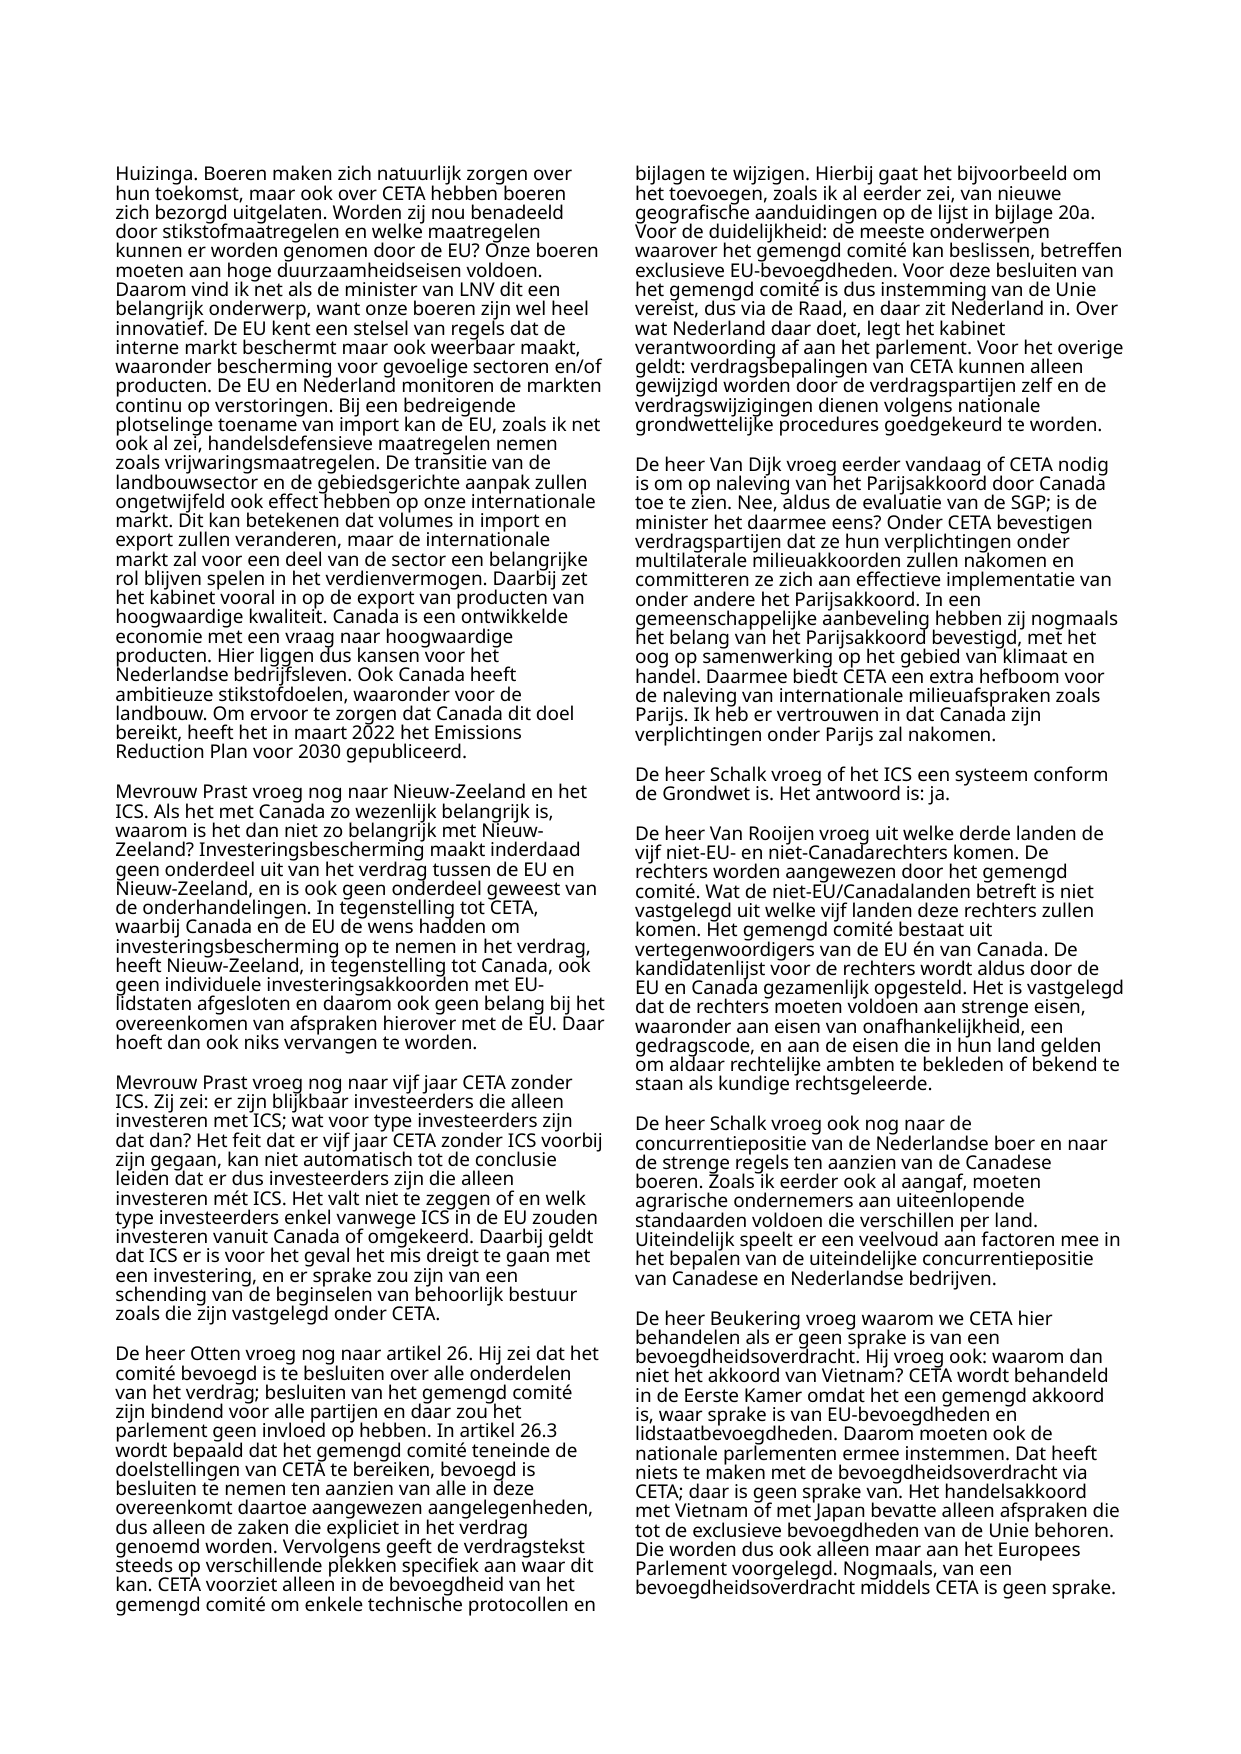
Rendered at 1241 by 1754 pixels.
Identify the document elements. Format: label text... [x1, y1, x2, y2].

text De heer Schalk vroeg of het ICS een systeem conform de Grondwet is. Het antwoord is: ja. [635, 766, 1125, 804]
text bijlagen te wijzigen. Hierbij gaat het bijvoorbeeld om het toevoegen, zoals ik al eerder zei, van nieuwe geografische aanduidingen op de lijst in bijlage 20a. Voor de duidelijkheid: de meeste onderwerpen waarover het gemengd comité kan beslissen, betreffen exclusieve EU-bevoegdheden. Voor deze besluiten van het gemengd comité is dus instemming van de Unie vereist, dus via de Raad, en daar zit Nederland in. Over wat Nederland daar doet, legt het kabinet verantwoording af aan het parlement. Voor het overige geldt: verdragsbepalingen van CETA kunnen alleen gewijzigd worden door de verdragspartijen zelf en de verdragswijzigingen dienen volgens nationale grondwettelijke procedures goedgekeurd te worden. [635, 165, 1125, 435]
text Mevrouw Prast vroeg nog naar Nieuw-Zeeland en het ICS. Als het met Canada zo wezenlijk belangrijk is, waarom is het dan niet zo belangrijk met Nieuw-Zeeland? Investeringsbescherming maakt inderdaad geen onderdeel uit van het verdrag tussen de EU en Nieuw-Zeeland, en is ook geen onderdeel geweest van de onderhandelingen. In tegenstelling tot CETA, waarbij Canada en de EU de wens hadden om investeringsbescherming op te nemen in het verdrag, heeft Nieuw-Zeeland, in tegenstelling tot Canada, ook geen individuele investeringsakkoorden met EU-lidstaten afgesloten en daarom ook geen belang bij het overeenkomen van afspraken hierover met de EU. Daar hoeft dan ook niks vervangen te worden. [115, 783, 605, 1053]
text De heer Otten vroeg nog naar artikel 26. Hij zei dat het comité bevoegd is te besluiten over alle onderdelen van het verdrag; besluiten van het gemengd comité zijn bindend voor alle partijen en daar zou het parlement geen invloed op hebben. In artikel 26.3 wordt bepaald dat het gemengd comité teneinde de doelstellingen van CETA te bereiken, bevoegd is besluiten te nemen ten aanzien van alle in deze overeenkomt daartoe aangewezen aangelegenheden, dus alleen de zaken die expliciet in het verdrag genoemd worden. Vervolgens geeft de verdragstekst steeds op verschillende plekken specifiek aan waar dit kan. CETA voorziet alleen in de bevoegdheid van het gemengd comité om enkele technische protocollen en [115, 1345, 605, 1615]
text De heer Van Rooijen vroeg uit welke derde landen de vijf niet-EU- en niet-Canadarechters komen. De rechters worden aangewezen door het gemengd comité. Wat de niet-EU/Canadalanden betreft is niet vastgelegd uit welke vijf landen deze rechters zullen komen. Het gemengd comité bestaat uit vertegenwoordigers van de EU én van Canada. De kandidatenlijst voor de rechters wordt aldus door de EU en Canada gezamenlijk opgesteld. Het is vastgelegd dat de rechters moeten voldoen aan strenge eisen, waaronder aan eisen van onafhankelijkheid, een gedragscode, en aan de eisen die in hun land gelden om aldaar rechtelijke ambten te bekleden of bekend te staan als kundige rechtsgeleerde. [635, 825, 1125, 1095]
text De heer Beukering vroeg waarom we CETA hier behandelen als er geen sprake is van een bevoegdheidsoverdracht. Hij vroeg ook: waarom dan niet het akkoord van Vietnam? CETA wordt behandeld in de Eerste Kamer omdat het een gemengd akkoord is, waar sprake is van EU-bevoegdheden en lidstaatbevoegdheden. Daarom moeten ook de nationale parlementen ermee instemmen. Dat heeft niets te maken met de bevoegdheidsoverdracht via CETA; daar is geen sprake van. Het handelsakkoord met Vietnam of met Japan bevatte alleen afspraken die tot de exclusieve bevoegdheden van de Unie behoren. Die worden dus ook alleen maar aan het Europees Parlement voorgelegd. Nogmaals, van een bevoegdheidsoverdracht middels CETA is geen sprake. [635, 1309, 1125, 1599]
text Huizinga. Boeren maken zich natuurlijk zorgen over hun toekomst, maar ook over CETA hebben boeren zich bezorgd uitgelaten. Worden zij nou benadeeld door stikstofmaatregelen en welke maatregelen kunnen er worden genomen door de EU? Onze boeren moeten aan hoge duurzaamheidseisen voldoen. Daarom vind ik net als de minister van LNV dit een belangrijk onderwerp, want onze boeren zijn wel heel innovatief. De EU kent een stelsel van regels dat de interne markt beschermt maar ook weerbaar maakt, waaronder bescherming voor gevoelige sectoren en/of producten. De EU en Nederland monitoren de markten continu op verstoringen. Bij een bedreigende plotselinge toename van import kan de EU, zoals ik net ook al zei, handelsdefensieve maatregelen nemen zoals vrijwaringsmaatregelen. De transitie van de landbouwsector en de gebiedsgerichte aanpak zullen ongetwijfeld ook effect hebben op onze internationale markt. Dit kan betekenen dat volumes in import en export zullen veranderen, maar de internationale markt zal voor een deel van de sector een belangrijke rol blijven spelen in het verdienvermogen. Daarbij zet het kabinet vooral in op de export van producten van hoogwaardige kwaliteit. Canada is een ontwikkelde economie met een vraag naar hoogwaardige producten. Hier liggen dus kansen voor het Nederlandse bedrijfsleven. Ook Canada heeft ambitieuze stikstofdoelen, waaronder voor de landbouw. Om ervoor te zorgen dat Canada dit doel bereikt, heeft het in maart 2022 het Emissions Reduction Plan voor 2030 gepubliceerd. [115, 165, 605, 763]
text De heer Van Dijk vroeg eerder vandaag of CETA nodig is om op naleving van het Parijsakkoord door Canada toe te zien. Nee, aldus de evaluatie van de SGP; is de minister het daarmee eens? Onder CETA bevestigen verdragspartijen dat ze hun verplichtingen onder multilaterale milieuakkoorden zullen nakomen en committeren ze zich aan effectieve implementatie van onder andere het Parijsakkoord. In een gemeenschappelijke aanbeveling hebben zij nogmaals het belang van het Parijsakkoord bevestigd, met het oog op samenwerking op het gebied van klimaat en handel. Daarmee biedt CETA een extra hefboom voor de naleving van internationale milieuafspraken zoals Parijs. Ik heb er vertrouwen in dat Canada zijn verplichtingen onder Parijs zal nakomen. [635, 456, 1125, 745]
text Mevrouw Prast vroeg nog naar vijf jaar CETA zonder ICS. Zij zei: er zijn blijkbaar investeerders die alleen investeren met ICS; wat voor type investeerders zijn dat dan? Het feit dat er vijf jaar CETA zonder ICS voorbij zijn gegaan, kan niet automatisch tot de conclusie leiden dat er dus investeerders zijn die alleen investeren mét ICS. Het valt niet te zeggen of en welk type investeerders enkel vanwege ICS in de EU zouden investeren vanuit Canada of omgekeerd. Daarbij geldt dat ICS er is voor het geval het mis dreigt te gaan met een investering, en er sprake zou zijn van een schending van de beginselen van behoorlijk bestuur zoals die zijn vastgelegd onder CETA. [115, 1074, 605, 1324]
text De heer Schalk vroeg ook nog naar de concurrentiepositie van de Nederlandse boer en naar de strenge regels ten aanzien van de Canadese boeren. Zoals ik eerder ook al aangaf, moeten agrarische ondernemers aan uiteenlopende standaarden voldoen die verschillen per land. Uiteindelijk speelt er een veelvoud aan factoren mee in het bepalen van de uiteindelijke concurrentiepositie van Canadese en Nederlandse bedrijven. [635, 1115, 1125, 1289]
